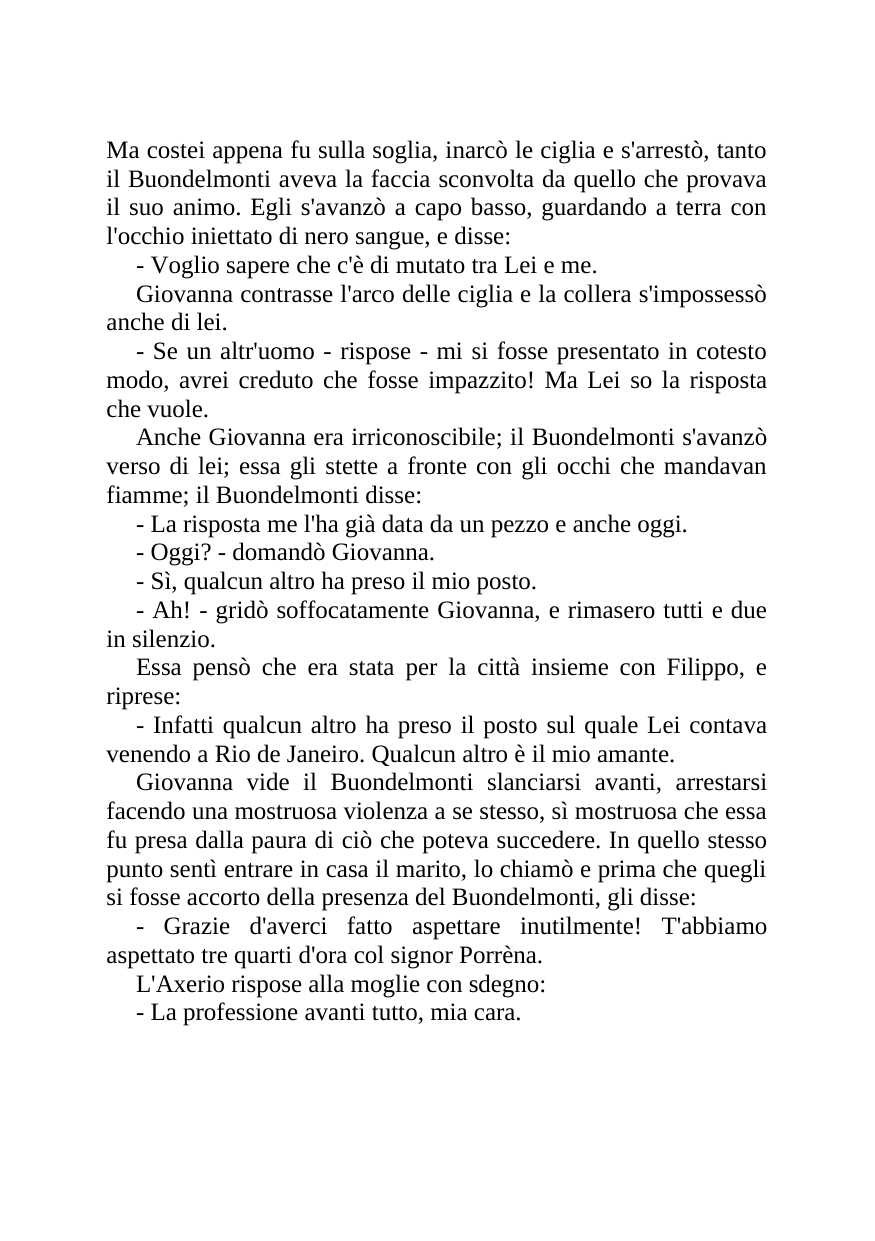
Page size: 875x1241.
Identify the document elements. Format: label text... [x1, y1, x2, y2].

text - Se un altr'uomo - rispose - mi si fosse presentato in cotesto modo, avrei creduto che fosse impazzito! Ma Lei so la risposta che vuole. [106, 336, 768, 422]
text Giovanna vide il Buondelmonti slanciarsi avanti, arrestarsi facendo una mostruosa violenza a se stesso, sì mostruosa che essa fu presa dalla paura di ciò che poteva succedere. In quello stesso punto sentì entrare in casa il marito, lo chiamò e prima che quegli si fosse accorto della presenza del Buondelmonti, gli disse: [106, 767, 768, 911]
text Ma costei appena fu sulla soglia, inarcò le ciglia e s'arrestò, tanto il Buondelmonti aveva la faccia sconvolta da quello che provava il suo animo. Egli s'avanzò a capo basso, guardando a terra con l'occhio iniettato di nero sangue, e disse: [106, 135, 768, 250]
text Giovanna contrasse l'arco delle ciglia e la collera s'impossessò anche di lei. [106, 279, 768, 336]
text - Grazie d'averci fatto aspettare inutilmente! T'abbiamo aspettato tre quarti d'ora col signor Porrèna. [106, 911, 768, 969]
text - Infatti qualcun altro ha preso il posto sul quale Lei contava venendo a Rio de Janeiro. Qualcun altro è il mio amante. [106, 710, 768, 767]
text - Ah! - gridò soffocatamente Giovanna, e rimasero tutti e due in silenzio. [106, 595, 768, 652]
text - Sì, qualcun altro ha preso il mio posto. [106, 566, 768, 595]
text L'Axerio rispose alla moglie con sdegno: [106, 969, 768, 997]
text - Voglio sapere che c'è di mutato tra Lei e me. [106, 250, 768, 279]
text Essa pensò che era stata per la città insieme con Filippo, e riprese: [106, 652, 768, 710]
text - Oggi? - domandò Giovanna. [106, 537, 768, 566]
text - La professione avanti tutto, mia cara. [106, 997, 768, 1026]
text - La risposta me l'ha già data da un pezzo e anche oggi. [106, 509, 768, 537]
text Anche Giovanna era irriconoscibile; il Buondelmonti s'avanzò verso di lei; essa gli stette a fronte con gli occhi che mandavan fiamme; il Buondelmonti disse: [106, 422, 768, 509]
